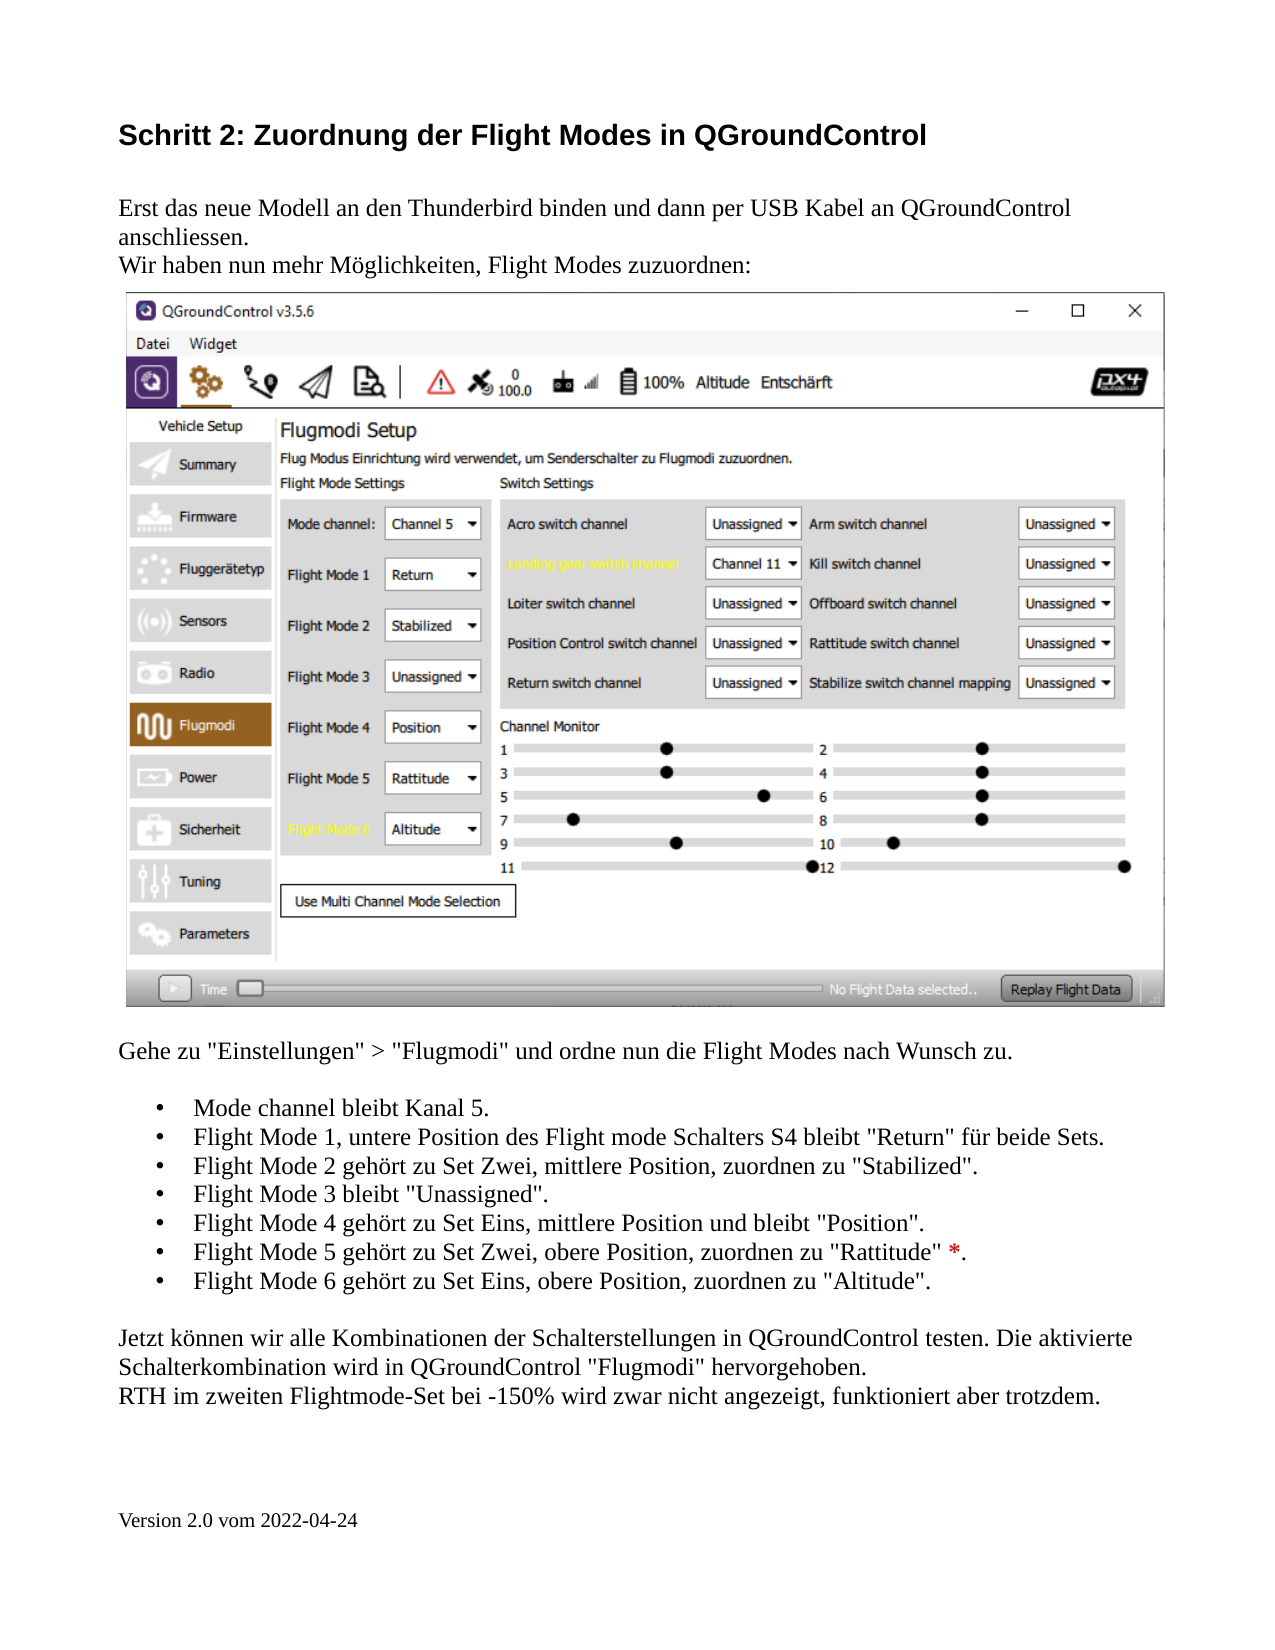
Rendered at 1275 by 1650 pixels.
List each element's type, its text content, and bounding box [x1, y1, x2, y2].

text Gehe zu "Einstellungen" > "Flugmodi" und ordne nun die Flight Modes nach Wunsch zu. [118, 1036, 1157, 1064]
list Flight Mode 2 gehört zu Set Zwei, mittlere Position, zuordnen zu "Stabilized". [156, 1151, 1157, 1179]
list Flight Mode 3 bleibt "Unassigned". [156, 1179, 1157, 1208]
text Erst das neue Modell an den Thunderbird binden und dann per USB Kabel an QGroundControl anschliessen. [118, 193, 1157, 251]
subtitle Schritt 2: Zuordnung der Flight Modes in QGroundControl [118, 118, 1157, 152]
list Mode channel bleibt Kanal 5. [156, 1093, 1157, 1122]
picture [126, 292, 1165, 1007]
list Flight Mode 6 gehört zu Set Eins, obere Position, zuordnen zu "Altitude". [156, 1266, 1157, 1294]
list Flight Mode 4 gehört zu Set Eins, mittlere Position und bleibt "Position". [156, 1208, 1157, 1237]
list Flight Mode 1, untere Position des Flight mode Schalters S4 bleibt "Return" für beide Sets. [156, 1122, 1157, 1151]
text Wir haben nun mehr Möglichkeiten, Flight Modes zuzuordnen: [118, 251, 1157, 279]
text Jetzt können wir alle Kombinationen der Schalterstellungen in QGroundControl testen. Die aktivierte Schalterkombination wird in QGroundControl "Flugmodi" hervorgehoben. [118, 1323, 1157, 1381]
text RTH im zweiten Flightmode-Set bei -150% wird zwar nicht angezeigt, funktioniert aber trotzdem. [118, 1381, 1157, 1409]
list Flight Mode 5 gehört zu Set Zwei, obere Position, zuordnen zu "Rattitude" *. [156, 1237, 1157, 1266]
